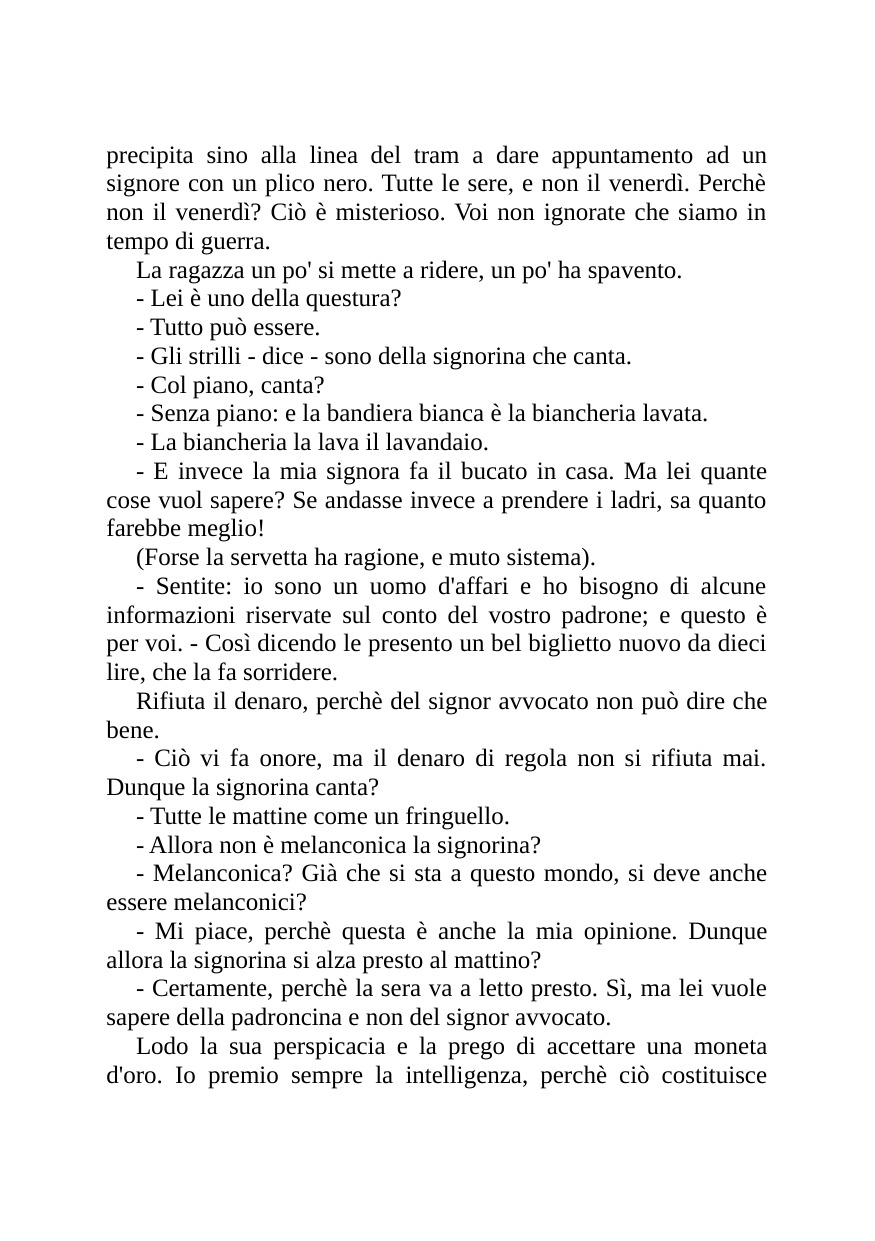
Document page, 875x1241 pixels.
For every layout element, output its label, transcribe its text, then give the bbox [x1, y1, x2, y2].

text - Gli strilli - dice - sono della signorina che canta. [106, 341, 768, 370]
text Rifiuta il denaro, perchè del signor avvocato non può dire che bene. [106, 686, 768, 743]
text - Tutte le mattine come un fringuello. [106, 801, 768, 830]
text - Allora non è melanconica la signorina? [106, 830, 768, 858]
text - Lei è uno della questura? [106, 283, 768, 312]
text - E invece la mia signora fa il bucato in casa. Ma lei quante cose vuol sapere? Se andasse invece a prendere i ladri, sa quanto farebbe meglio! [106, 456, 768, 542]
text precipita sino alla linea del tram a dare appuntamento ad un signore con un plico nero. Tutte le sere, e non il venerdì. Perchè non il venerdì? Ciò è misterioso. Voi non ignorate che siamo in tempo di guerra. [106, 140, 768, 255]
text La ragazza un po' si mette a ridere, un po' ha spavento. [106, 255, 768, 283]
text Lodo la sua perspicacia e la prego di accettare una moneta d'oro. Io premio sempre la intelligenza, perchè ciò costituisce [106, 1031, 768, 1088]
text - Ciò vi fa onore, ma il denaro di regola non si rifiuta mai. Dunque la signorina canta? [106, 743, 768, 801]
text - Melanconica? Già che si sta a questo mondo, si deve anche essere melanconici? [106, 858, 768, 916]
text - Certamente, perchè la sera va a letto presto. Sì, ma lei vuole sapere della padroncina e non del signor avvocato. [106, 973, 768, 1031]
text - Col piano, canta? [106, 370, 768, 398]
text - Mi piace, perchè questa è anche la mia opinione. Dunque allora la signorina si alza presto al mattino? [106, 916, 768, 973]
text - Sentite: io sono un uomo d'affari e ho bisogno di alcune informazioni riservate sul conto del vostro padrone; e questo è per voi. - Così dicendo le presento un bel biglietto nuovo da dieci lire, che la fa sorridere. [106, 571, 768, 686]
text - Tutto può essere. [106, 312, 768, 341]
text - La biancheria la lava il lavandaio. [106, 427, 768, 456]
text (Forse la servetta ha ragione, e muto sistema). [106, 542, 768, 571]
text - Senza piano: e la bandiera bianca è la biancheria lavata. [106, 398, 768, 427]
